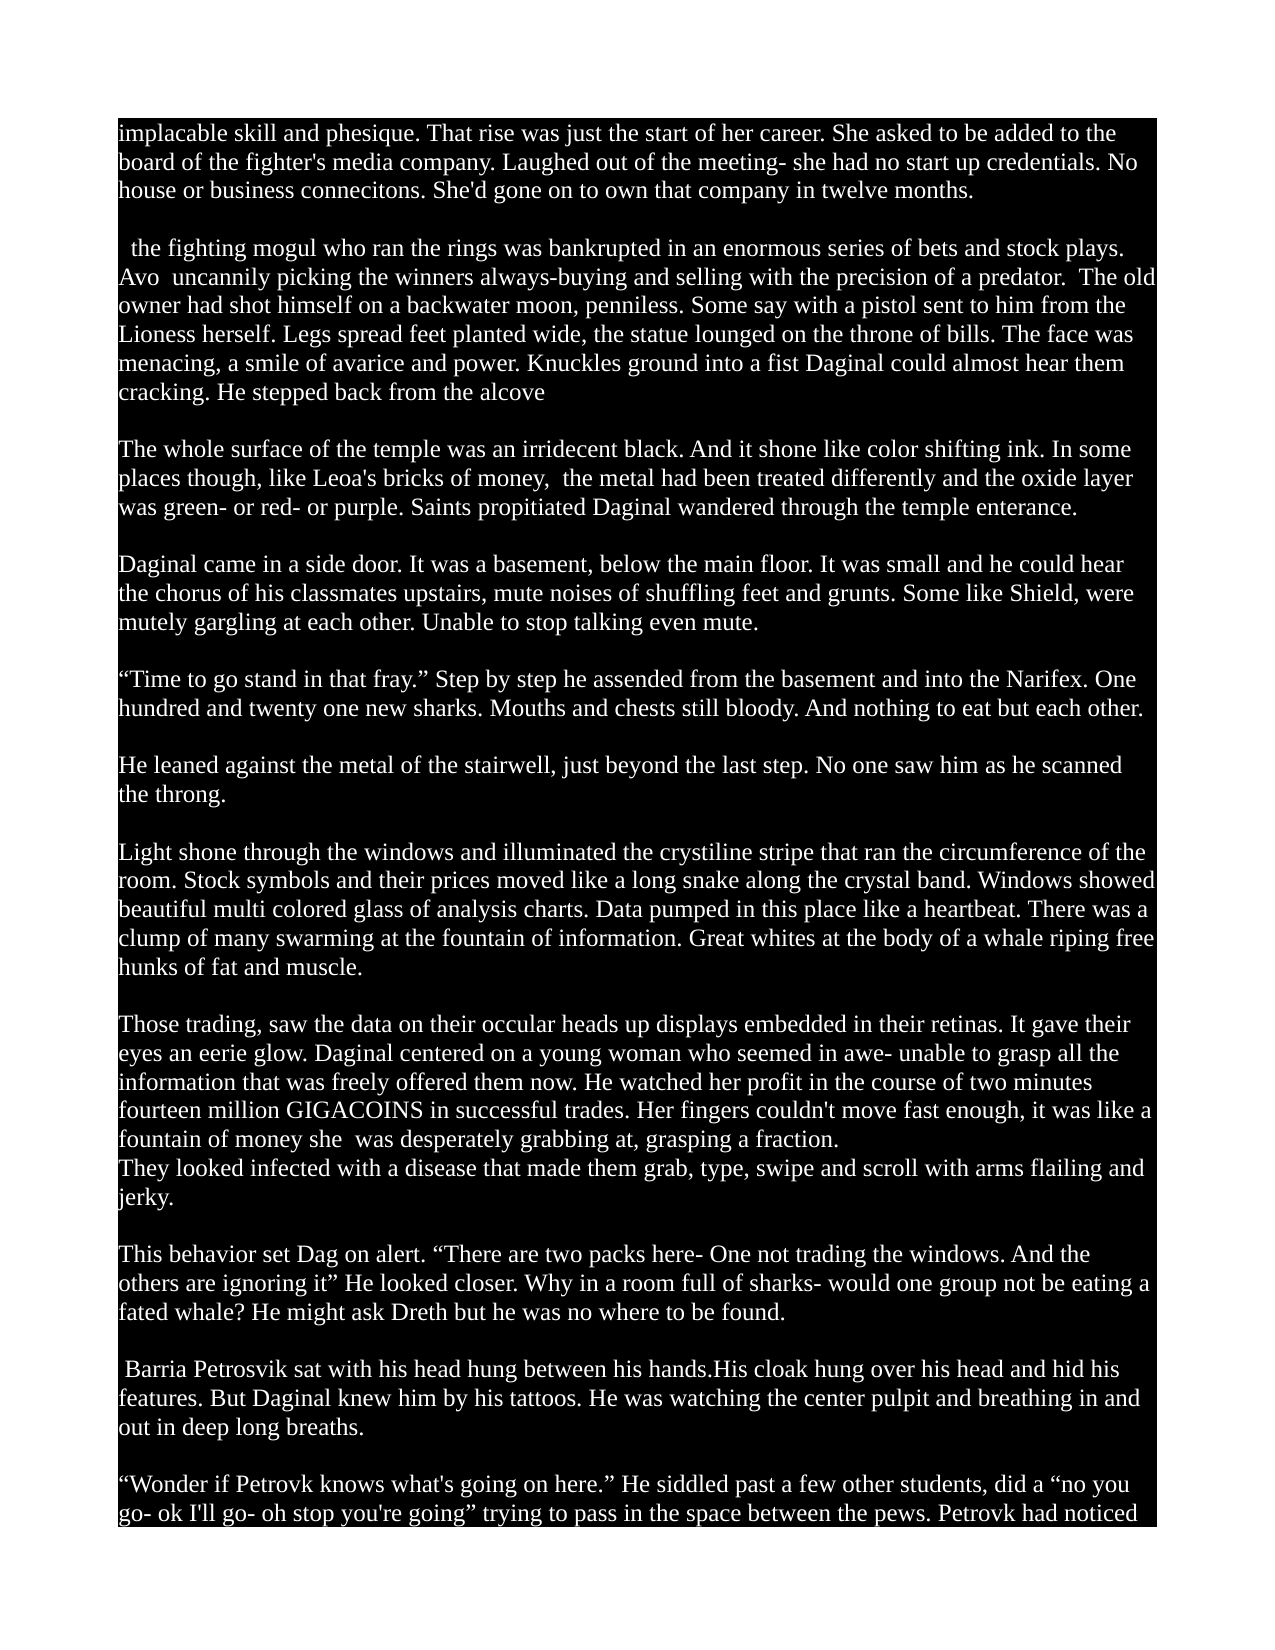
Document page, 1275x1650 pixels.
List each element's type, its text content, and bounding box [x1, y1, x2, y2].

text The whole surface of the temple was an irridecent black. And it shone like color shifting ink. In some places though, like Leoa's bricks of money, the metal had been treated differently and the oxide layer was green- or red- or purple. Saints propitiated Daginal wandered through the temple enterance. [118, 434, 1157, 521]
text He leaned against the metal of the stairwell, just beyond the last step. No one saw him as he scanned the throng. [118, 751, 1157, 808]
text “Wonder if Petrovk knows what's going on here.” He siddled past a few other students, did a “no you go- ok I'll go- oh stop you're going” trying to pass in the space between the pews. Petrovk had noticed [118, 1469, 1157, 1527]
text Barria Petrosvik sat with his head hung between his hands.His cloak hung over his head and hid his features. But Daginal knew him by his tattoos. He was watching the center pulpit and breathing in and out in deep long breaths. [118, 1354, 1157, 1441]
text implacable skill and phesique. That rise was just the start of her career. She asked to be added to the board of the fighter's media company. Laughed out of the meeting- she had no start up credentials. No house or business connecitons. She'd gone on to own that company in twelve months. the fighting mogul who ran the rings was bankrupted in an enormous series of bets and stock plays. Avo uncannily picking the winners always-buying and selling with the precision of a predator. The old owner had shot himself on a backwater moon, penniless. Some say with a pistol sent to him from the Lioness herself. Legs spread feet planted wide, the statue lounged on the throne of bills. The face was menacing, a smile of avarice and power. Knuckles ground into a fist Daginal could almost hear them cracking. He stepped back from the alcove [118, 118, 1157, 406]
text Those trading, saw the data on their occular heads up displays embedded in their retinas. It gave their eyes an eerie glow. Daginal centered on a young woman who seemed in awe- unable to grasp all the information that was freely offered them now. He watched her profit in the course of two minutes fourteen million GIGACOINS in successful trades. Her fingers couldn't move fast enough, it was like a fountain of money she was desperately grabbing at, grasping a fraction. They looked infected with a disease that made them grab, type, swipe and scroll with arms flailing and jerky. [118, 1009, 1157, 1211]
text “Time to go stand in that fray.” Step by step he assended from the basement and into the Narifex. One hundred and twenty one new sharks. Mouths and chests still bloody. And nothing to eat but each other. [118, 664, 1157, 722]
text This behavior set Dag on alert. “There are two packs here- One not trading the windows. And the others are ignoring it” He looked closer. Why in a room full of sharks- would one group not be eating a fated whale? He might ask Dreth but he was no where to be found. [118, 1239, 1157, 1326]
text Light shone through the windows and illuminated the crystiline stripe that ran the circumference of the room. Stock symbols and their prices moved like a long snake along the crystal band. Windows showed beautiful multi colored glass of analysis charts. Data pumped in this place like a heartbeat. There was a clump of many swarming at the fountain of information. Great whites at the body of a whale riping free hunks of fat and muscle. [118, 837, 1157, 981]
text Daginal came in a side door. It was a basement, below the main floor. It was small and he could hear the chorus of his classmates upstairs, mute noises of shuffling feet and grunts. Some like Shield, were mutely gargling at each other. Unable to stop talking even mute. [118, 549, 1157, 636]
